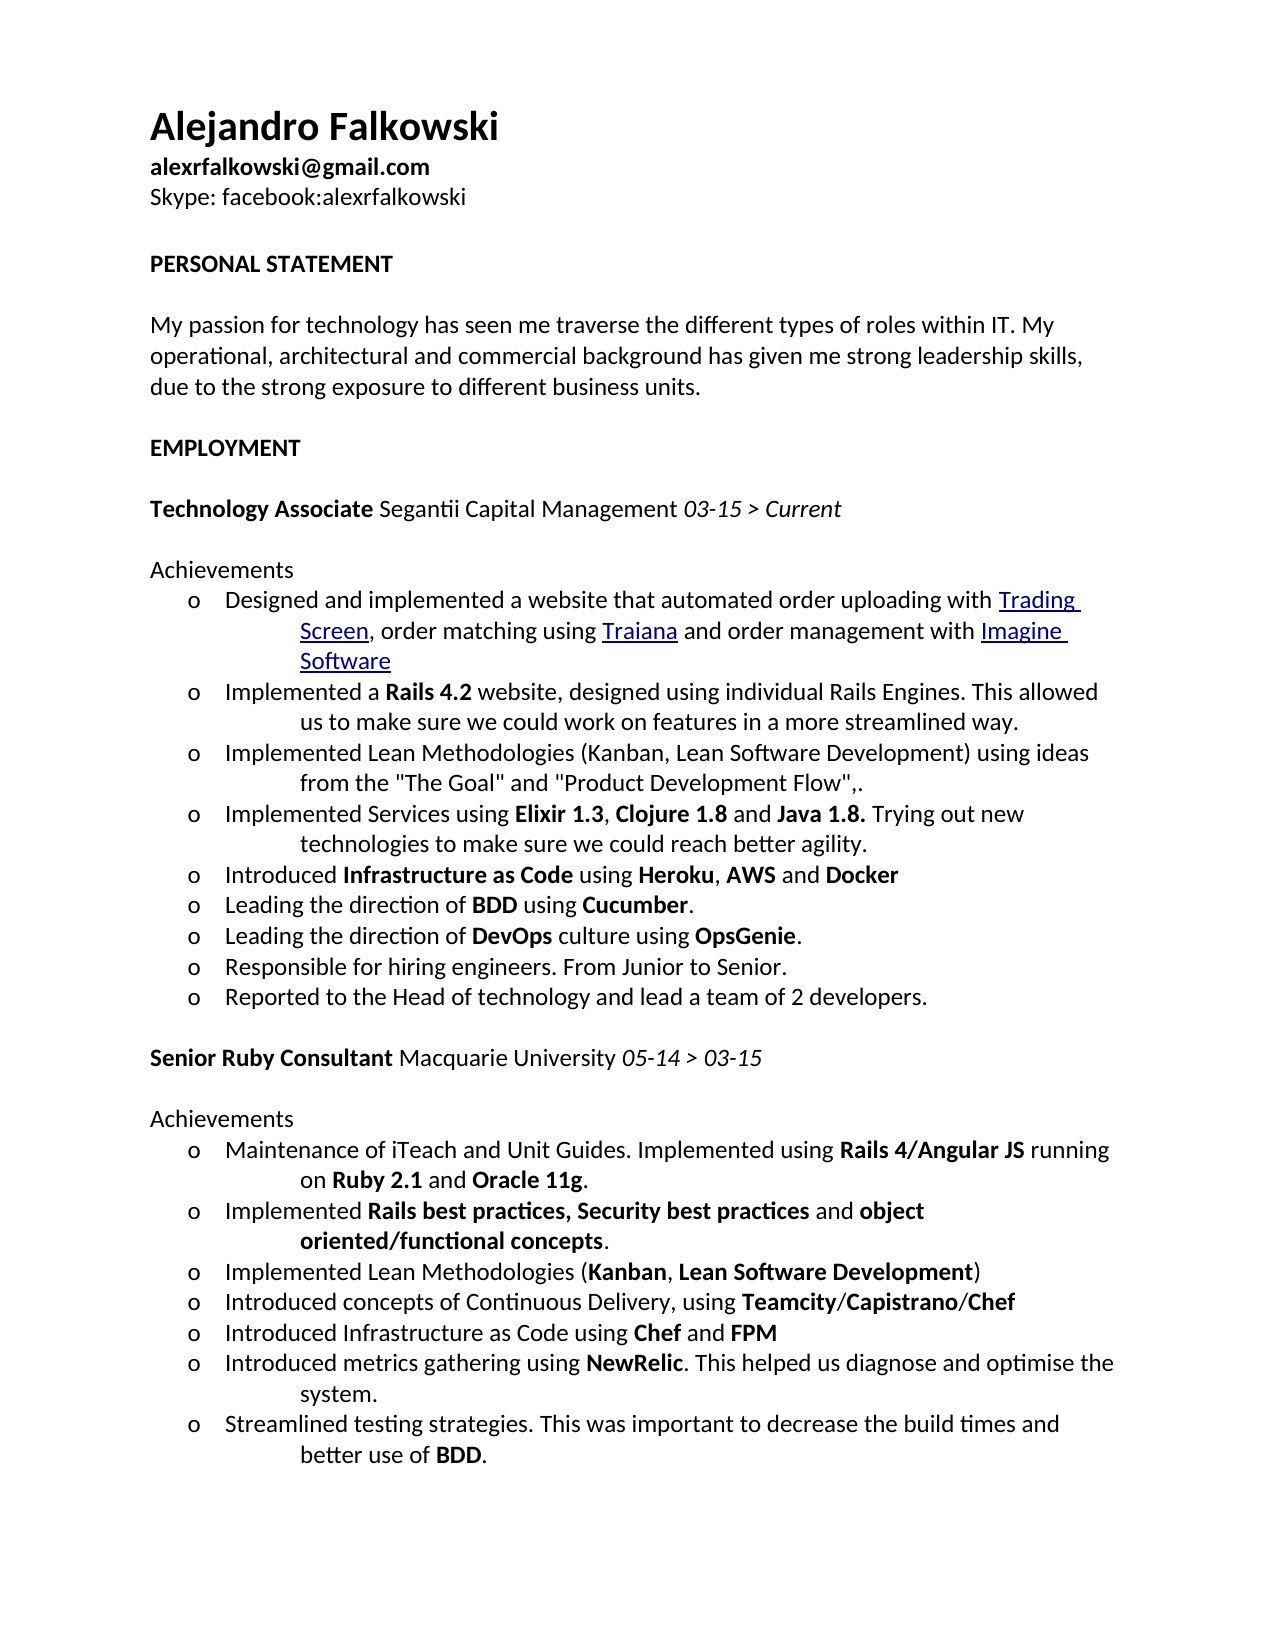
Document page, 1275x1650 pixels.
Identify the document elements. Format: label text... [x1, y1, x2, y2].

text My passion for technology has seen me traverse the different types of roles within IT. My operational, architectural and commercial background has given me strong leadership skills, due to the strong exposure to different business units. [150, 310, 1125, 401]
list Designed and implemented a website that automated order uploading with Trading Screen, order matching using Traiana and order management with Imagine Software [187, 584, 1125, 676]
list Introduced metrics gathering using NewRelic. This helped us diagnose and optimise the system. [187, 1347, 1125, 1408]
list Leading the direction of DevOps culture using OpsGenie. [187, 920, 1125, 951]
list Streamlined testing strategies. This was important to decrease the build times and better use of BDD. [187, 1408, 1125, 1469]
list Implemented Services using Elixir 1.3, Clojure 1.8 and Java 1.8. Trying out new technologies to make sure we could reach better agility. [187, 798, 1125, 859]
text Senior Ruby Consultant Macquarie University 05-14 > 03-15 [150, 1042, 1125, 1073]
text Achievements [150, 554, 1125, 584]
list Introduced concepts of Continuous Delivery, using Teamcity/Capistrano/Chef [187, 1286, 1125, 1317]
list Implemented Lean Methodologies (Kanban, Lean Software Development) using ideas from the "The Goal" and "Product Development Flow",. [187, 737, 1125, 798]
list Introduced Infrastructure as Code using Chef and FPM [187, 1317, 1125, 1347]
text PERSONAL STATEMENT [150, 249, 1125, 279]
list Implemented a Rails 4.2 website, designed using individual Rails Engines. This allowed us to make sure we could work on features in a more streamlined way. [187, 676, 1125, 737]
text Alejandro Falkowski alexrfalkowski@gmail.com Skype: facebook:alexrfalkowski [150, 100, 1125, 212]
text Achievements [150, 1103, 1125, 1134]
list Implemented Rails best practices, Security best practices and object oriented/functional concepts. [187, 1195, 1125, 1256]
list Leading the direction of BDD using Cucumber. [187, 889, 1125, 920]
list Reported to the Head of technology and lead a team of 2 developers. [187, 981, 1125, 1012]
text Technology Associate Segantii Capital Management 03-15 > Current [150, 493, 1125, 523]
text EMPLOYMENT [150, 432, 1125, 462]
list Introduced Infrastructure as Code using Heroku, AWS and Docker [187, 859, 1125, 889]
list Responsible for hiring engineers. From Junior to Senior. [187, 951, 1125, 981]
list Maintenance of iTeach and Unit Guides. Implemented using Rails 4/Angular JS running on Ruby 2.1 and Oracle 11g. [187, 1134, 1125, 1195]
list Implemented Lean Methodologies (Kanban, Lean Software Development) [187, 1256, 1125, 1286]
